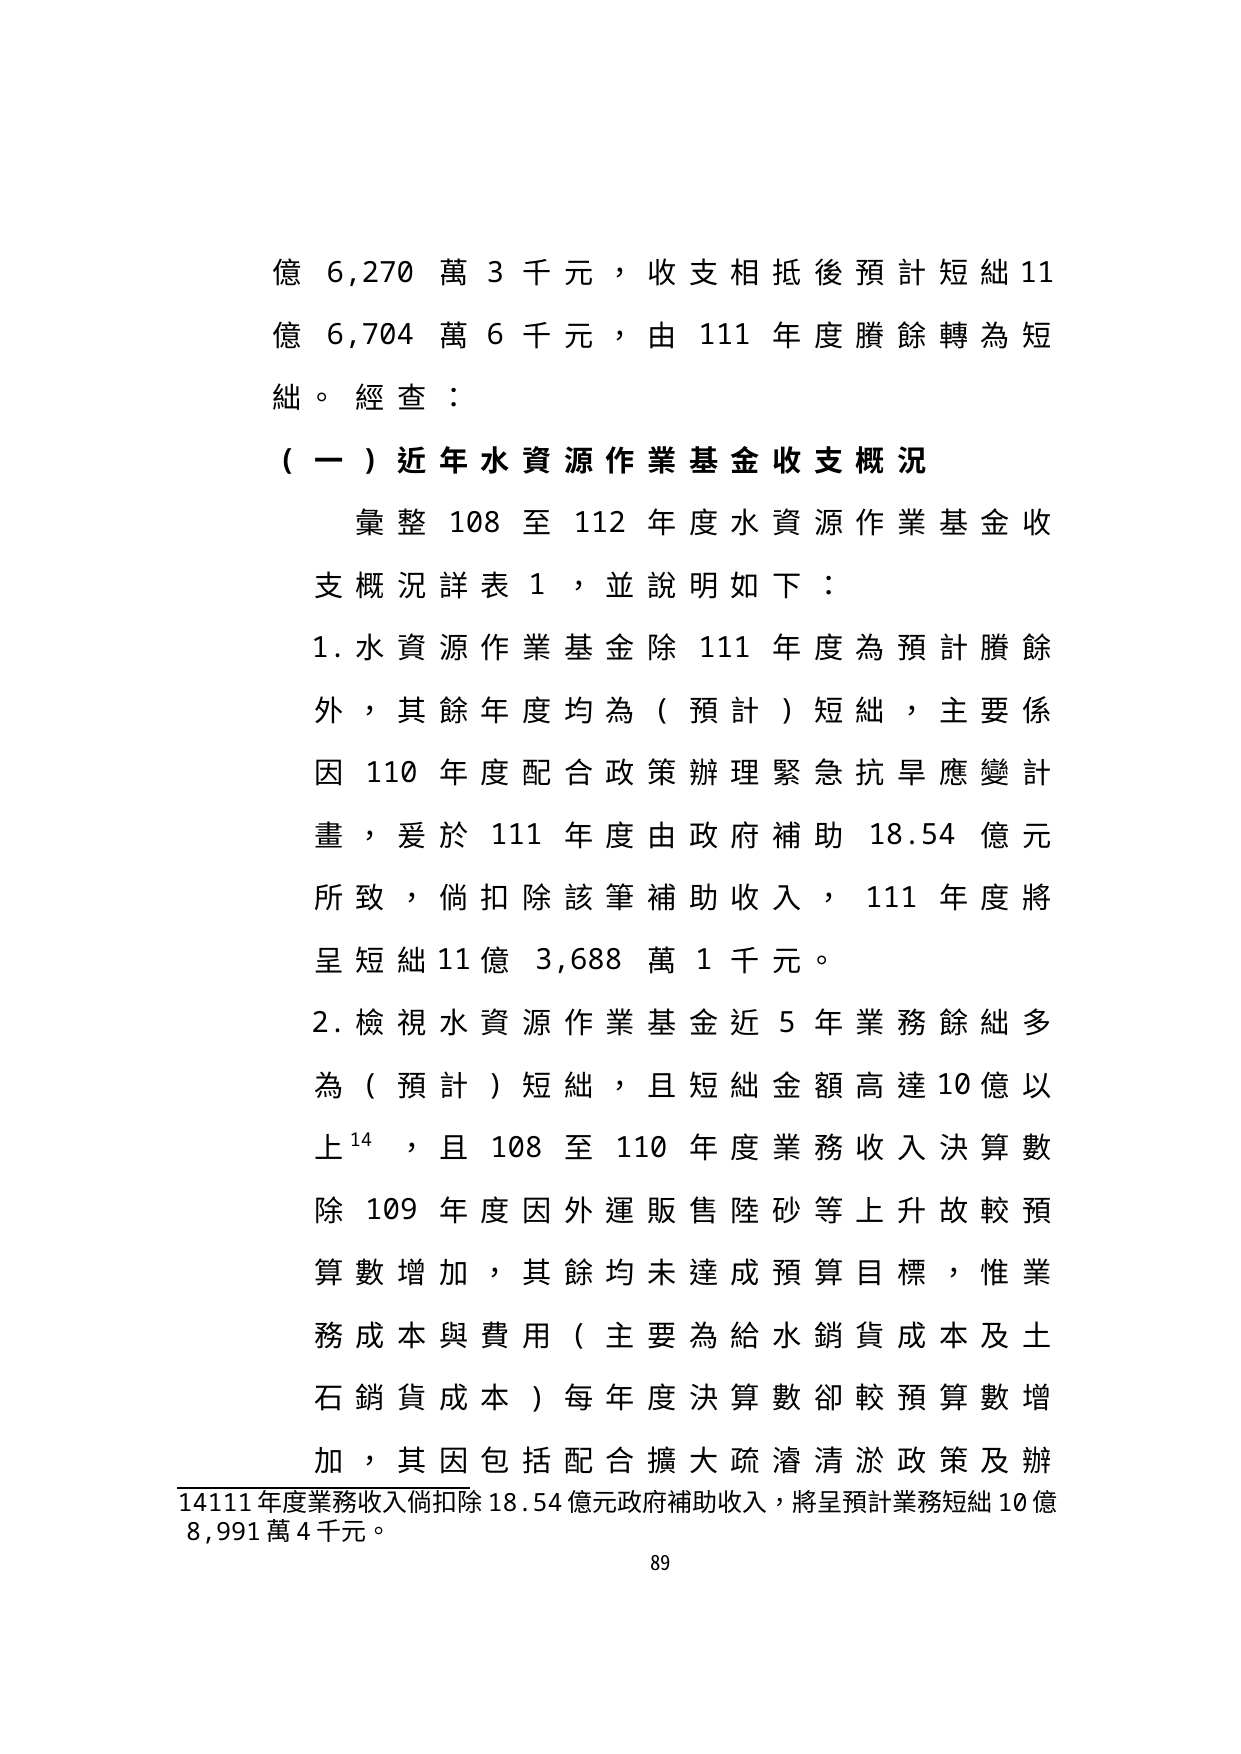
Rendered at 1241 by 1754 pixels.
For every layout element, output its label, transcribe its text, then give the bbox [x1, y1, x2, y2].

text 1.水資源作業基金除111年度為預計賸餘外，其餘年度均為(預計)短絀，主要係因110年度配合政策辦理緊急抗旱應變計畫，爰於111年度由政府補助18.54億元所致，倘扣除該筆補助收入，111年度將呈短絀11億3,688萬1千元。 [271, 604, 1058, 979]
text 2.檢視水資源作業基金近5年業務餘絀多為(預計)短絀，且短絀金額高達10億以上，且108至110年度業務收入決算數除109年度因外運販售陸砂等上升故較預算數增加，其餘均未達成預算目標，惟業務成本與費用(主要為給水銷貨成本及土石銷貨成本)每年度決算數卻較預算數增加，其因包括配合擴大疏濬清淤政策及辦 [271, 979, 1058, 1479]
text 億6,270萬3千元，收支相抵後預計短絀11億6,704萬6千元，由111年度賸餘轉為短絀。經查： [242, 229, 1058, 417]
text 111年度業務收入倘扣除18.54億元政府補助收入，將呈預計業務短絀10億8,991萬4千元。 [177, 1488, 1063, 1547]
text 彙整108至112年度水資源作業基金收支概況詳表1，並說明如下： [271, 479, 1058, 604]
text (一)近年水資源作業基金收支概況 [242, 417, 1058, 479]
